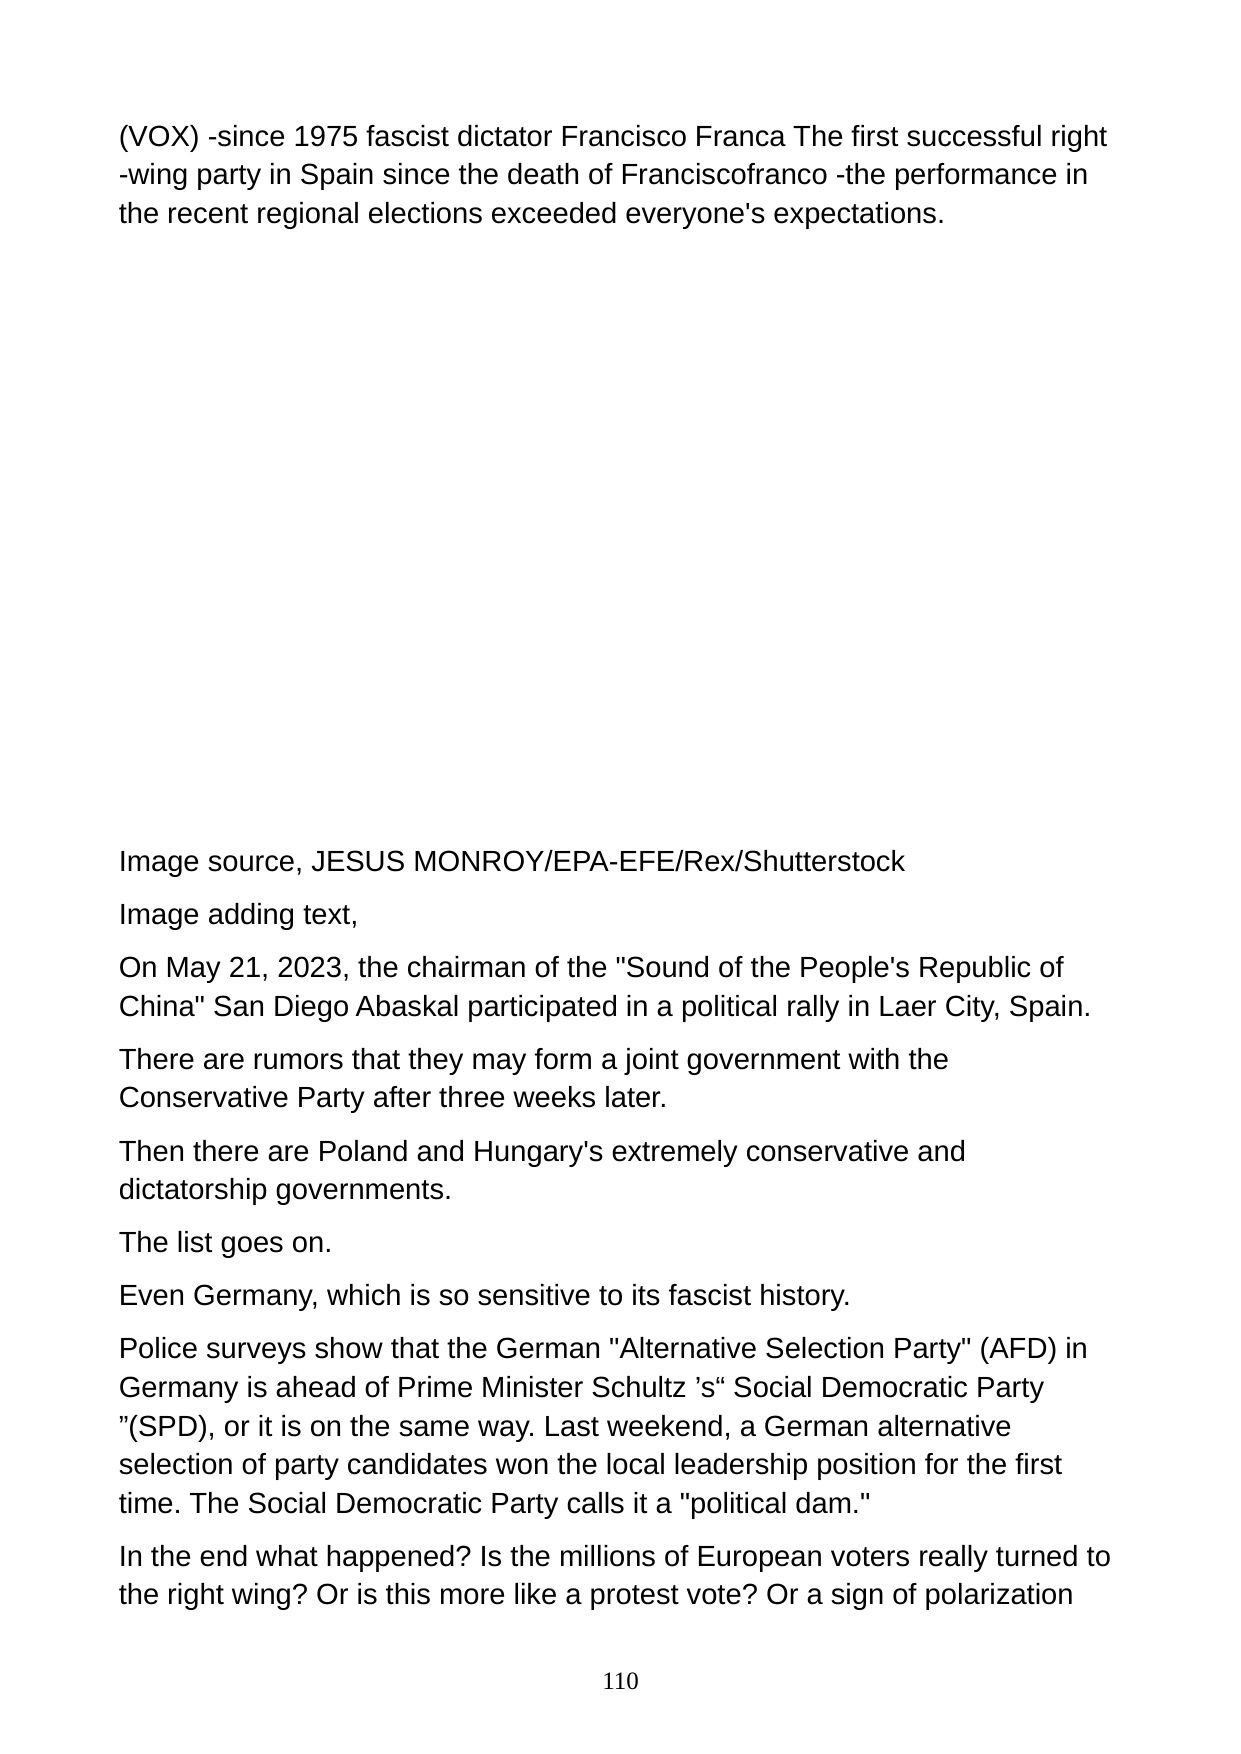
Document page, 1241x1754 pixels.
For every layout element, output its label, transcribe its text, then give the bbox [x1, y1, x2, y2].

text On May 21, 2023, the chairman of the "Sound of the People's Republic of China" San Diego Abaskal participated in a political rally in Laer City, Spain. [118, 950, 1122, 1022]
text Then there are Poland and Hungary's extremely conservative and dictatorship governments. [118, 1134, 1122, 1206]
text Even Germany, which is so sensitive to its fascist history. [118, 1278, 1122, 1312]
text The list goes on. [118, 1225, 1122, 1259]
text There are rumors that they may form a joint government with the Conservative Party after three weeks later. [118, 1042, 1122, 1114]
text Police surveys show that the German "Alternative Selection Party" (AFD) in Germany is ahead of Prime Minister Schultz ’s“ Social Democratic Party ”(SPD), or it is on the same way. Last weekend, a German alternative selection of party candidates won the local leadership position for the first time. The Social Democratic Party calls it a "political dam." [118, 1332, 1122, 1519]
text (VOX) -since 1975 fascist dictator Francisco Franca The first successful right -wing party in Spain since the death of Franciscofranco -the performance in the recent regional elections exceeded everyone's expectations. [118, 118, 1122, 229]
text Image adding text, [118, 897, 1122, 931]
text In the end what happened? Is the millions of European voters really turned to the right wing? Or is this more like a protest vote? Or a sign of polarization [118, 1539, 1122, 1611]
text Image source, JESUS MONROY/EPA-EFE/Rex/Shutterstock [118, 249, 1122, 878]
